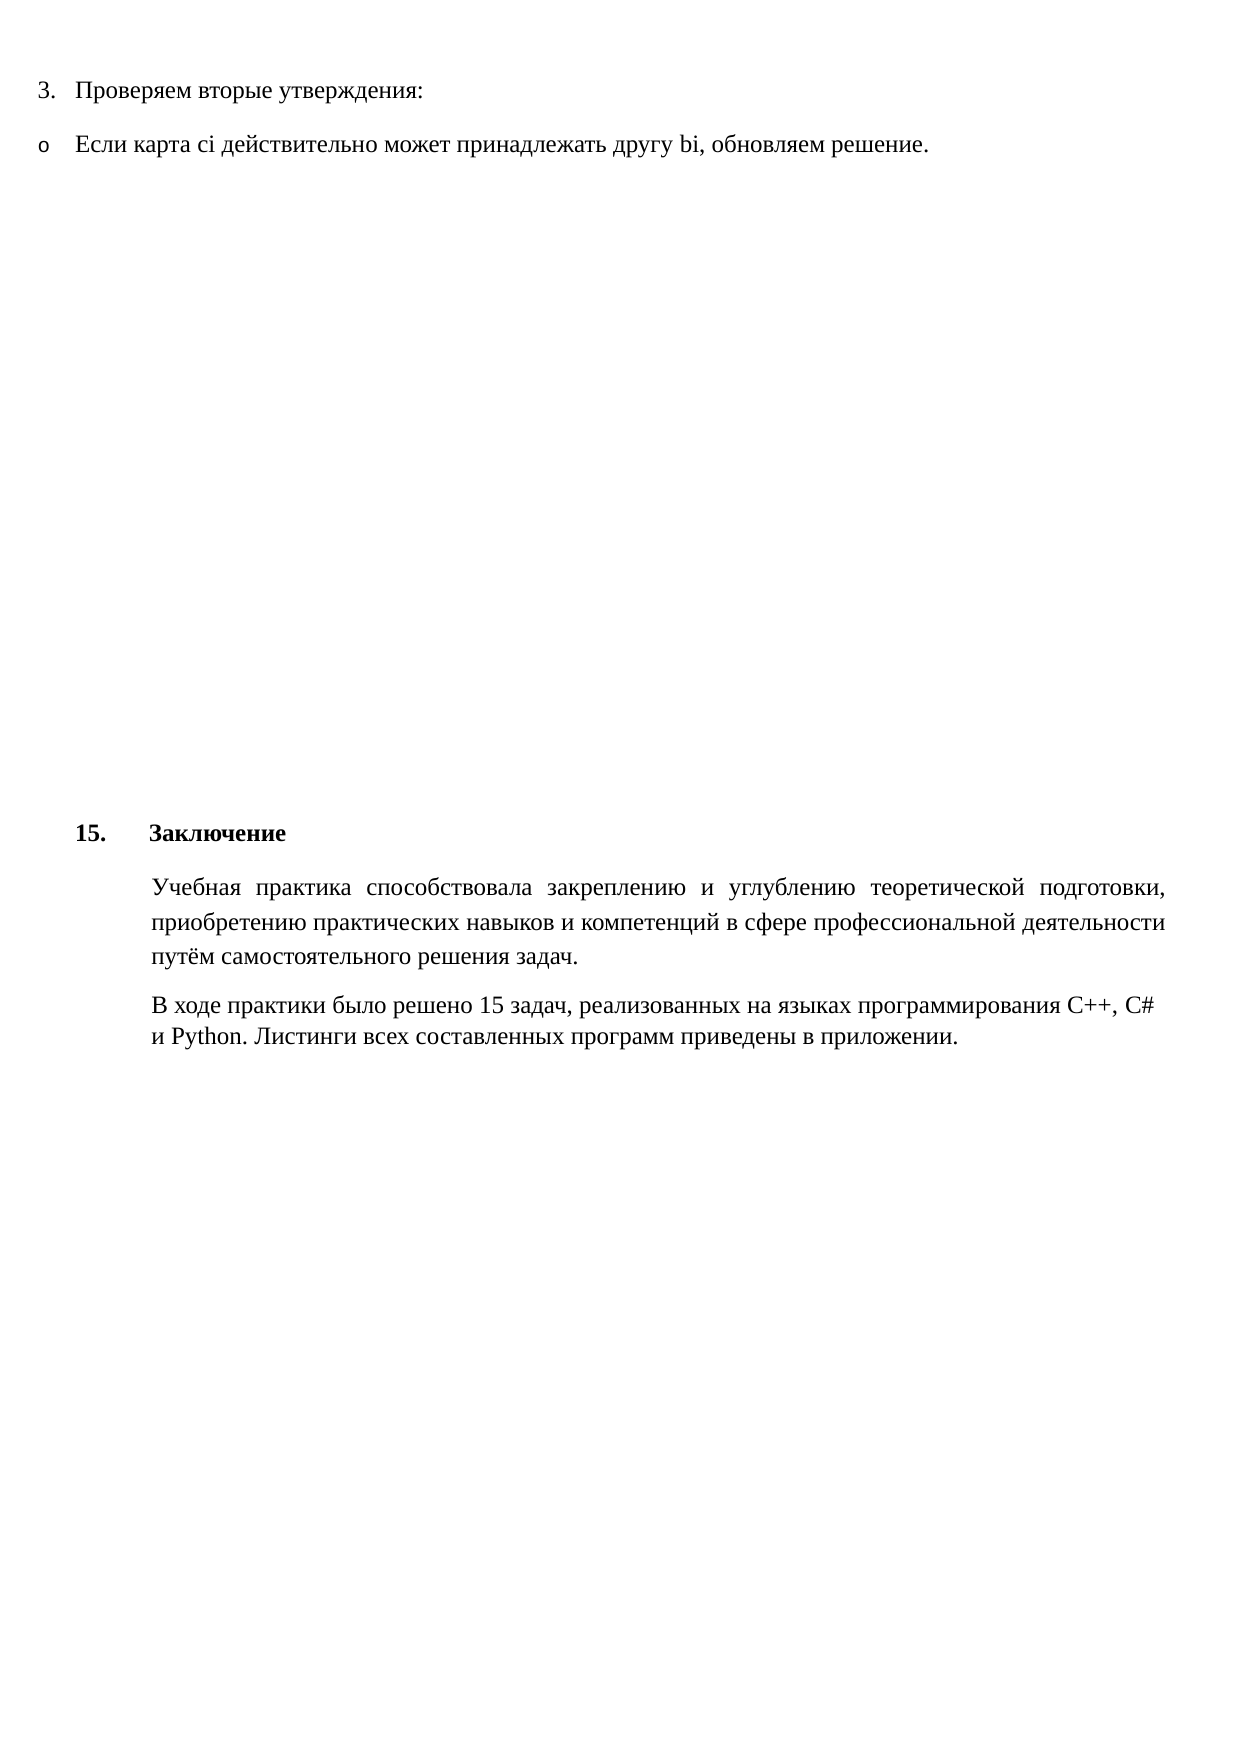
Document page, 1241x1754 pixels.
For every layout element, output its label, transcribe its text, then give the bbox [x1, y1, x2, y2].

list Проверяем вторые утверждения: [37, 75, 1166, 104]
list Если карта ci действительно может принадлежать другу bi, обновляем решение. [37, 129, 1123, 158]
text В ходе практики было решено 15 задач, реализованных на языках программирования С++, C# и Python. Листинги всех составленных программ приведены в приложении. [151, 991, 1166, 1050]
text Учебная практика способствовала закреплению и углублению теоретической подготовки, приобретению практических навыков и компетенций в сфере профессиональной деятельности путём самостоятельного решения задач. [151, 872, 1166, 970]
subtitle Заключение [75, 818, 1165, 847]
